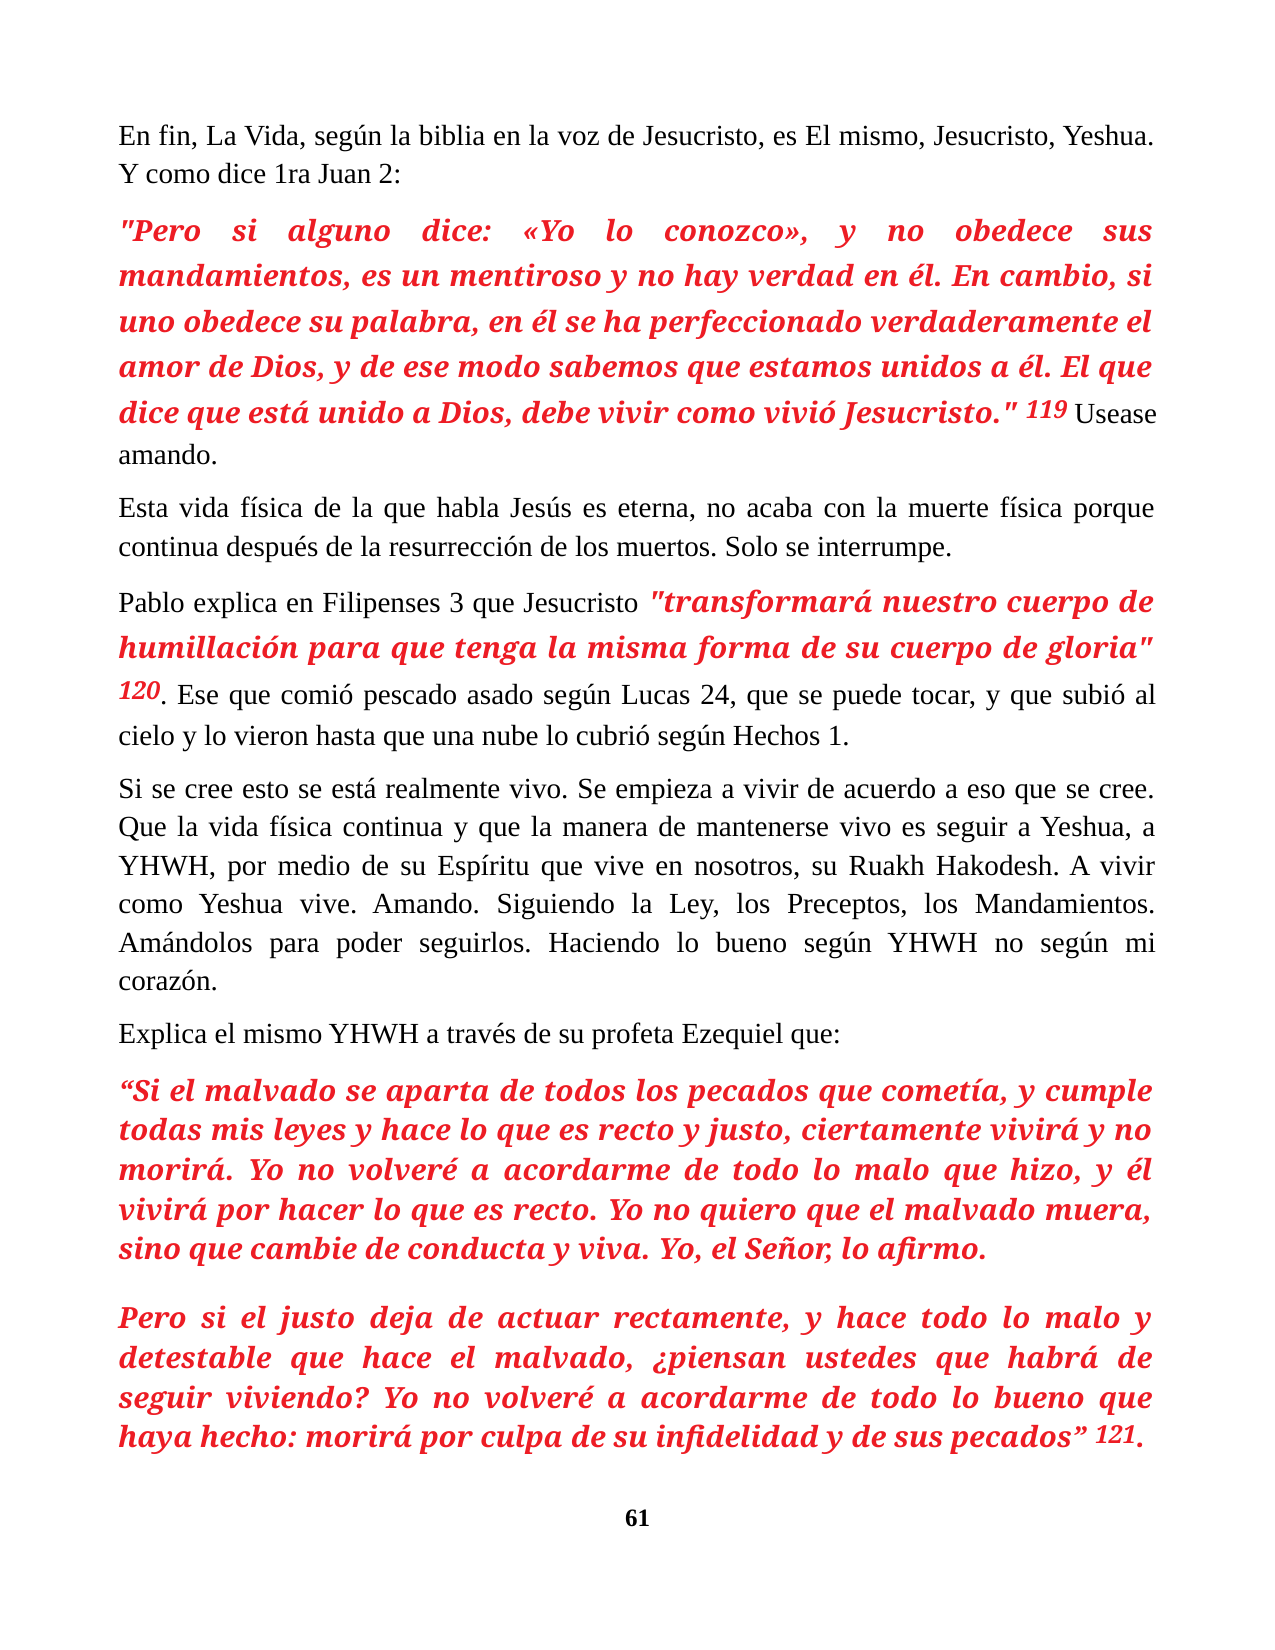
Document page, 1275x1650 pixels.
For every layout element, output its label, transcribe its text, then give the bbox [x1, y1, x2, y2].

text Explica el mismo YHWH a través de su profeta Ezequiel que: [118, 1017, 1157, 1050]
text Si se cree esto se está realmente vivo. Se empieza a vivir de acuerdo a eso que se cree. Que la vida física continua y que la manera de mantenerse vivo es seguir a Yeshua, a YHWH, por medio de su Espíritu que vive en nosotros, su Ruakh Hakodesh. A vivir como Yeshua vive. Amando. Siguiendo la Ley, los Preceptos, los Mandamientos. Amándolos para poder seguirlos. Haciendo lo bueno según YHWH no según mi corazón. [118, 771, 1157, 997]
text Esta vida física de la que habla Jesús es eterna, no acaba con la muerte física porque continua después de la resurrección de los muertos. Solo se interrumpe. [118, 490, 1157, 562]
text En fin, La Vida, según la biblia en la voz de Jesucristo, es El mismo, Jesucristo, Yeshua. Y como dice 1ra Juan 2: [118, 118, 1157, 190]
text Pero si el justo deja de actuar rectamente, y hace todo lo malo y detestable que hace el malvado, ¿piensan ustedes que habrá de seguir viviendo? Yo no volveré a acordarme de todo lo bueno que haya hecho: morirá por culpa de su infidelidad y de sus pecados” . [118, 1298, 1157, 1456]
text “Si el malvado se aparta de todos los pecados que cometía, y cumple todas mis leyes y hace lo que es recto y justo, ciertamente vivirá y no morirá. Yo no volveré a acordarme de todo lo malo que hizo, y él vivirá por hacer lo que es recto. Yo no quiero que el malvado muera, sino que cambie de conducta y viva. Yo, el Señor, lo afirmo. [118, 1070, 1157, 1268]
text Pablo explica en Filipenses 3 que Jesucristo "transformará nuestro cuerpo de humillación para que tenga la misma forma de su cuerpo de gloria" . Ese que comió pescado asado según Lucas 24, que se puede tocar, y que subió al cielo y lo vieron hasta que una nube lo cubrió según Hechos 1. [118, 582, 1157, 751]
text "Pero si alguno dice: «Yo lo conozco», y no obedece sus mandamientos, es un mentiroso y no hay verdad en él. En cambio, si uno obedece su palabra, en él se ha perfeccionado verdaderamente el amor de Dios, y de ese modo sabemos que estamos unidos a él. El que dice que está unido a Dios, debe vivir como vivió Jesucristo." Usease amando. [118, 210, 1157, 471]
